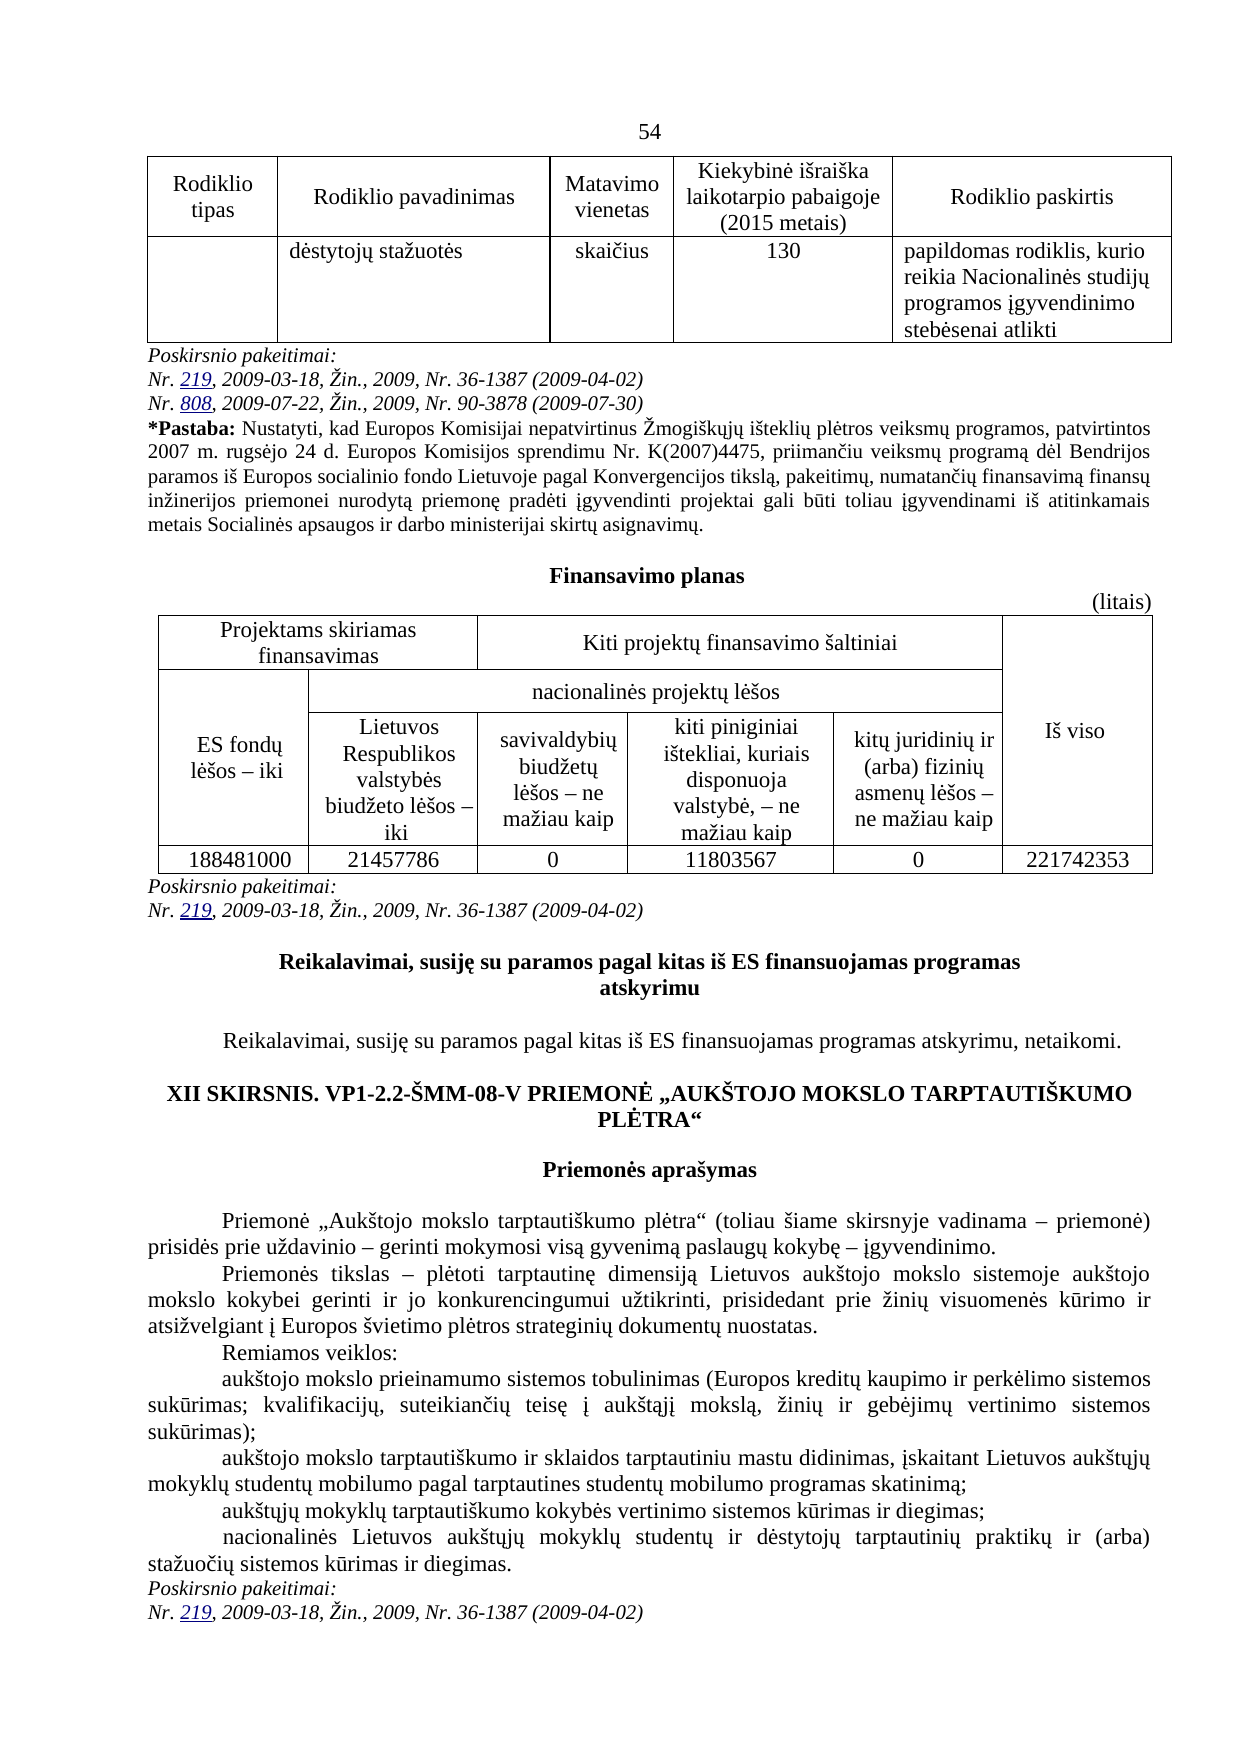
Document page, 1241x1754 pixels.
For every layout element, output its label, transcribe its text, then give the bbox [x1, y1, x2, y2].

text Reikalavimai, susiję su paramos pagal kitas iš ES finansuojamas programas atskyrimu [148, 948, 1152, 1001]
table_cell Lietuvos Respublikos valstybės biudžeto lėšos – iki [309, 713, 477, 845]
text Priemonės tikslas – plėtoti tarptautinę dimensiją Lietuvos aukštojo mokslo sistemoje aukštojo mokslo kokybei gerinti ir jo konkurencingumui užtikrinti, prisidedant prie žinių visuomenės kūrimo ir atsižvelgiant į Europos švietimo plėtros strateginių dokumentų nuostatas. [148, 1260, 1152, 1339]
table_header Iš viso [1003, 616, 1152, 845]
table_cell kiti piniginiai ištekliai, kuriais disponuoja valstybė, – ne mažiau kaip [628, 713, 833, 845]
text (litais) [148, 588, 1152, 615]
table_header Kiekybinė išraiška laikotarpio pabaigoje (2015 metais) [674, 157, 892, 236]
table_cell ES fondų lėšos – iki [159, 670, 308, 845]
text Nr. 219, 2009-03-18, Žin., 2009, Nr. 36-1387 (2009-04-02) [148, 1600, 1152, 1624]
table_header Rodiklio pavadinimas [278, 157, 549, 236]
text aukštųjų mokyklų tarptautiškumo kokybės vertinimo sistemos kūrimas ir diegimas; [148, 1497, 1152, 1523]
table_cell 130 [674, 237, 892, 342]
text Nr. 808, 2009-07-22, Žin., 2009, Nr. 90-3878 (2009-07-30) [148, 391, 1152, 415]
text *Pastaba: Nustatyti, kad Europos Komisijai nepatvirtinus Žmogiškųjų išteklių plėtros veiksmų programos, patvirtintos 2007 m. rugsėjo 24 d. Europos Komisijos sprendimu Nr. K(2007)4475, priimančiu veiksmų programą dėl Bendrijos paramos iš Europos socialinio fondo Lietuvoje pagal Konvergencijos tikslą, pakeitimų, numatančių finansavimą finansų inžinerijos priemonei nurodytą priemonę pradėti įgyvendinti projektai gali būti toliau įgyvendinami iš atitinkamais metais Socialinės apsaugos ir darbo ministerijai skirtų asignavimų. [148, 415, 1152, 536]
text Poskirsnio pakeitimai: [148, 873, 1152, 898]
text Remiamos veiklos: [148, 1339, 1152, 1365]
table_header Rodiklio tipas [148, 157, 277, 236]
table_header Projektams skiriamas finansavimas [159, 616, 477, 668]
text Nr. 219, 2009-03-18, Žin., 2009, Nr. 36-1387 (2009-04-02) [148, 367, 1152, 391]
table_cell 0 [834, 846, 1002, 872]
table_cell 188481000 [159, 846, 308, 872]
text Priemonės aprašymas [148, 1157, 1152, 1183]
table_cell skaičius [551, 237, 673, 342]
table_cell 0 [478, 846, 627, 872]
table_cell dėstytojų stažuotės [278, 237, 549, 342]
text Priemonė „Aukštojo mokslo tarptautiškumo plėtra“ (toliau šiame skirsnyje vadinama – priemonė) prisidės prie uždavinio – gerinti mokymosi visą gyvenimą paslaugų kokybę – įgyvendinimo. [148, 1207, 1152, 1260]
text Reikalavimai, susiję su paramos pagal kitas iš ES finansuojamas programas atskyrimu, netaikomi. [148, 1027, 1152, 1053]
table_cell 221742353 [1003, 846, 1152, 872]
text XII SKIRSNIS. VP1-2.2-ŠMM-08-V PRIEMONĖ „AUKŠTOJO MOKSLO TARPTAUTIŠKUMO PLĖTRA“ [148, 1080, 1152, 1132]
table_cell savivaldybių biudžetų lėšos – ne mažiau kaip [478, 713, 627, 845]
table_cell 21457786 [309, 846, 477, 872]
table_header Rodiklio paskirtis [893, 157, 1171, 236]
table_cell [148, 237, 277, 342]
table_cell kitų juridinių ir (arba) fizinių asmenų lėšos – ne mažiau kaip [834, 713, 1002, 845]
text aukštojo mokslo prieinamumo sistemos tobulinimas (Europos kreditų kaupimo ir perkėlimo sistemos sukūrimas; kvalifikacijų, suteikiančių teisę į aukštąjį mokslą, žinių ir gebėjimų vertinimo sistemos sukūrimas); [148, 1365, 1152, 1444]
table_cell papildomas rodiklis, kurio reikia Nacionalinės studijų programos įgyvendinimo stebėsenai atlikti [893, 237, 1171, 342]
text Finansavimo planas [148, 562, 1152, 588]
text nacionalinės Lietuvos aukštųjų mokyklų studentų ir dėstytojų tarptautinių praktikų ir (arba) stažuočių sistemos kūrimas ir diegimas. [148, 1523, 1152, 1576]
table_header Matavimo vienetas [551, 157, 673, 236]
text aukštojo mokslo tarptautiškumo ir sklaidos tarptautiniu mastu didinimas, įskaitant Lietuvos aukštųjų mokyklų studentų mobilumo pagal tarptautines studentų mobilumo programas skatinimą; [148, 1444, 1152, 1497]
table_header Kiti projektų finansavimo šaltiniai [478, 616, 1002, 668]
table_cell nacionalinės projektų lėšos [309, 670, 1002, 712]
text Nr. 219, 2009-03-18, Žin., 2009, Nr. 36-1387 (2009-04-02) [148, 898, 1152, 922]
text Poskirsnio pakeitimai: [148, 1576, 1152, 1600]
text Poskirsnio pakeitimai: [148, 343, 1152, 367]
table_cell 11803567 [628, 846, 833, 872]
